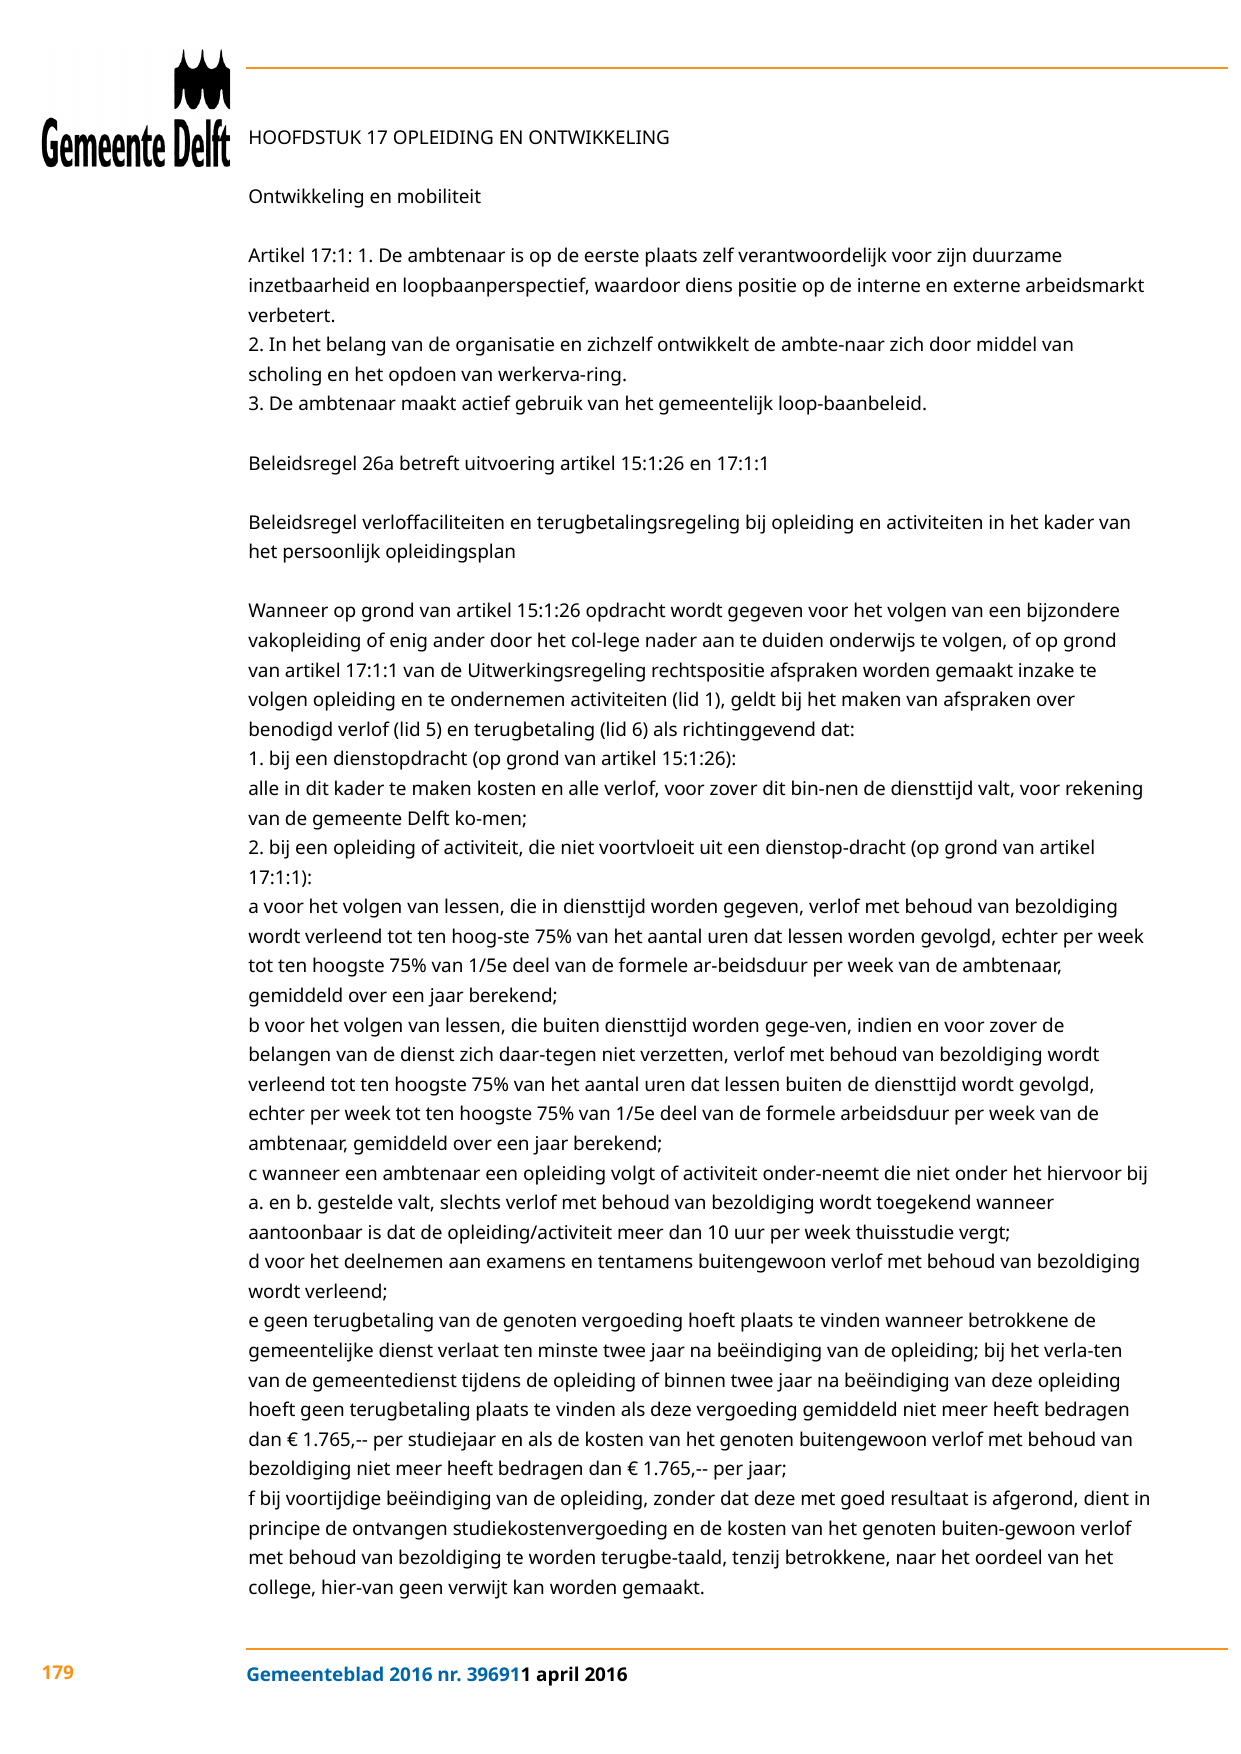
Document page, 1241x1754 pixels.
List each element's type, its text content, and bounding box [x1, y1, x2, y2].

picture [41, 47, 231, 172]
text e geen terugbetaling van de genoten vergoeding hoeft plaats te vinden wanneer betrokkene de gemeentelijke dienst verlaat ten minste twee jaar na beëindiging van de opleiding; bij het verla-ten van de gemeentedienst tijdens de opleiding of binnen twee jaar na beëindiging van deze opleiding hoeft geen terugbetaling plaats te vinden als deze vergoeding gemiddeld niet meer heeft bedragen dan € 1.765,-- per studiejaar en als de kosten van het genoten buitengewoon verlof met behoud van bezoldiging niet meer heeft bedragen dan € 1.765,-- per jaar; [248, 1308, 1152, 1481]
text 3. De ambtenaar maakt actief gebruik van het gemeentelijk loop-baanbeleid. [248, 391, 1152, 416]
text Wanneer op grond van artikel 15:1:26 opdracht wordt gegeven voor het volgen van een bijzondere vakopleiding of enig ander door het col-lege nader aan te duiden onderwijs te volgen, of op grond van artikel 17:1:1 van de Uitwerkingsregeling rechtspositie afspraken worden gemaakt inzake te volgen opleiding en te ondernemen activiteiten (lid 1), geldt bij het maken van afspraken over benodigd verlof (lid 5) en terugbetaling (lid 6) als richtinggevend dat: [248, 598, 1152, 742]
text d voor het deelnemen aan examens en tentamens buitengewoon verlof met behoud van bezoldiging wordt verleend; [248, 1248, 1152, 1304]
text HOOFDSTUK 17 OPLEIDING EN ONTWIKKELING [248, 124, 1152, 150]
text 2. In het belang van de organisatie en zichzelf ontwikkelt de ambte-naar zich door middel van scholing en het opdoen van werkerva-ring. [248, 331, 1152, 387]
text alle in dit kader te maken kosten en alle verlof, voor zover dit bin-nen de diensttijd valt, voor rekening van de gemeente Delft ko-men; [248, 775, 1152, 831]
text c wanneer een ambtenaar een opleiding volgt of activiteit onder-neemt die niet onder het hiervoor bij a. en b. gestelde valt, slechts verlof met behoud van bezoldiging wordt toegekend wanneer aantoonbaar is dat de opleiding/activiteit meer dan 10 uur per week thuisstudie vergt; [248, 1160, 1152, 1245]
text 1. bij een dienstopdracht (op grond van artikel 15:1:26): [248, 746, 1152, 771]
text b voor het volgen van lessen, die buiten diensttijd worden gege-ven, indien en voor zover de belangen van de dienst zich daar-tegen niet verzetten, verlof met behoud van bezoldiging wordt verleend tot ten hoogste 75% van het aantal uren dat lessen buiten de diensttijd wordt gevolgd, echter per week tot ten hoogste 75% van 1/5e deel van de formele arbeidsduur per week van de ambtenaar, gemiddeld over een jaar berekend; [248, 1012, 1152, 1156]
text Beleidsregel verloffaciliteiten en terugbetalingsregeling bij opleiding en activiteiten in het kader van het persoonlijk opleidingsplan [248, 509, 1152, 564]
text 2. bij een opleiding of activiteit, die niet voortvloeit uit een dienstop-dracht (op grond van artikel 17:1:1): [248, 834, 1152, 890]
text Ontwikkeling en mobiliteit [248, 183, 1152, 209]
text Artikel 17:1: 1. De ambtenaar is op de eerste plaats zelf verantwoordelijk voor zijn duurzame inzetbaarheid en loopbaanperspectief, waardoor diens positie op de interne en externe arbeidsmarkt verbetert. [248, 243, 1152, 328]
text Beleidsregel 26a betreft uitvoering artikel 15:1:26 en 17:1:1 [248, 450, 1152, 476]
text a voor het volgen van lessen, die in diensttijd worden gegeven, verlof met behoud van bezoldiging wordt verleend tot ten hoog-ste 75% van het aantal uren dat lessen worden gevolgd, echter per week tot ten hoogste 75% van 1/5e deel van de formele ar-beidsduur per week van de ambtenaar, gemiddeld over een jaar berekend; [248, 893, 1152, 1008]
text f bij voortijdige beëindiging van de opleiding, zonder dat deze met goed resultaat is afgerond, dient in principe de ontvangen studiekostenvergoeding en de kosten van het genoten buiten-gewoon verlof met behoud van bezoldiging te worden terugbe-taald, tenzij betrokkene, naar het oordeel van het college, hier-van geen verwijt kan worden gemaakt. [248, 1485, 1152, 1600]
